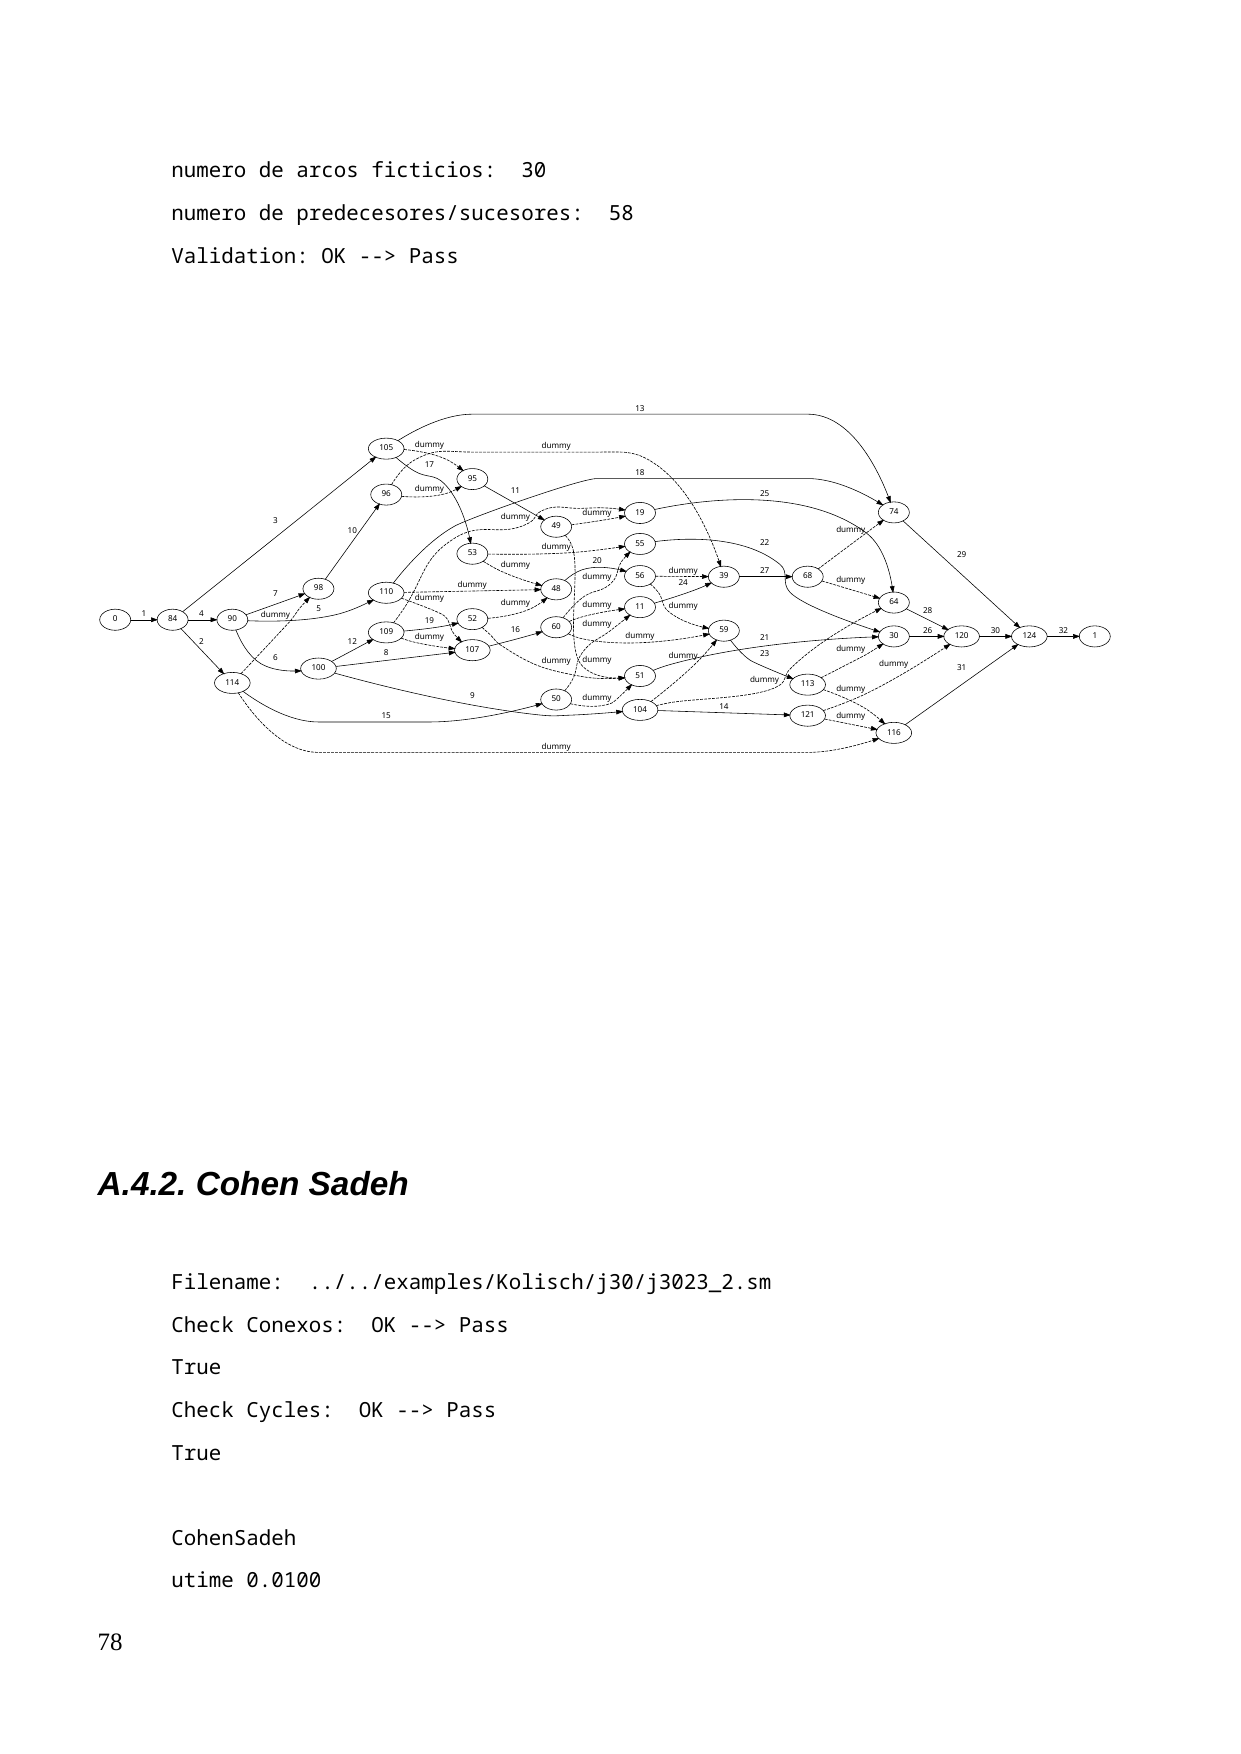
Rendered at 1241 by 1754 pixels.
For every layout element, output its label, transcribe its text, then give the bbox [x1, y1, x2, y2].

text Check Cycles: OK --> Pass [171, 1395, 1113, 1423]
text numero de predecesores/sucesores: 58 [171, 198, 1113, 227]
text True [171, 1438, 1113, 1466]
text CohenSadeh [171, 1523, 1113, 1551]
text True [171, 1352, 1113, 1381]
text Filename: ../../examples/Kolisch/j30/j3023_2.sm [171, 1267, 1113, 1296]
text Check Conexos: OK --> Pass [171, 1310, 1113, 1338]
text utime 0.0100 [171, 1566, 1113, 1594]
subtitle Cohen Sadeh [97, 1164, 1113, 1203]
text numero de arcos ficticios: 30 [171, 156, 1113, 184]
text Validation: OK --> Pass [171, 241, 1113, 269]
